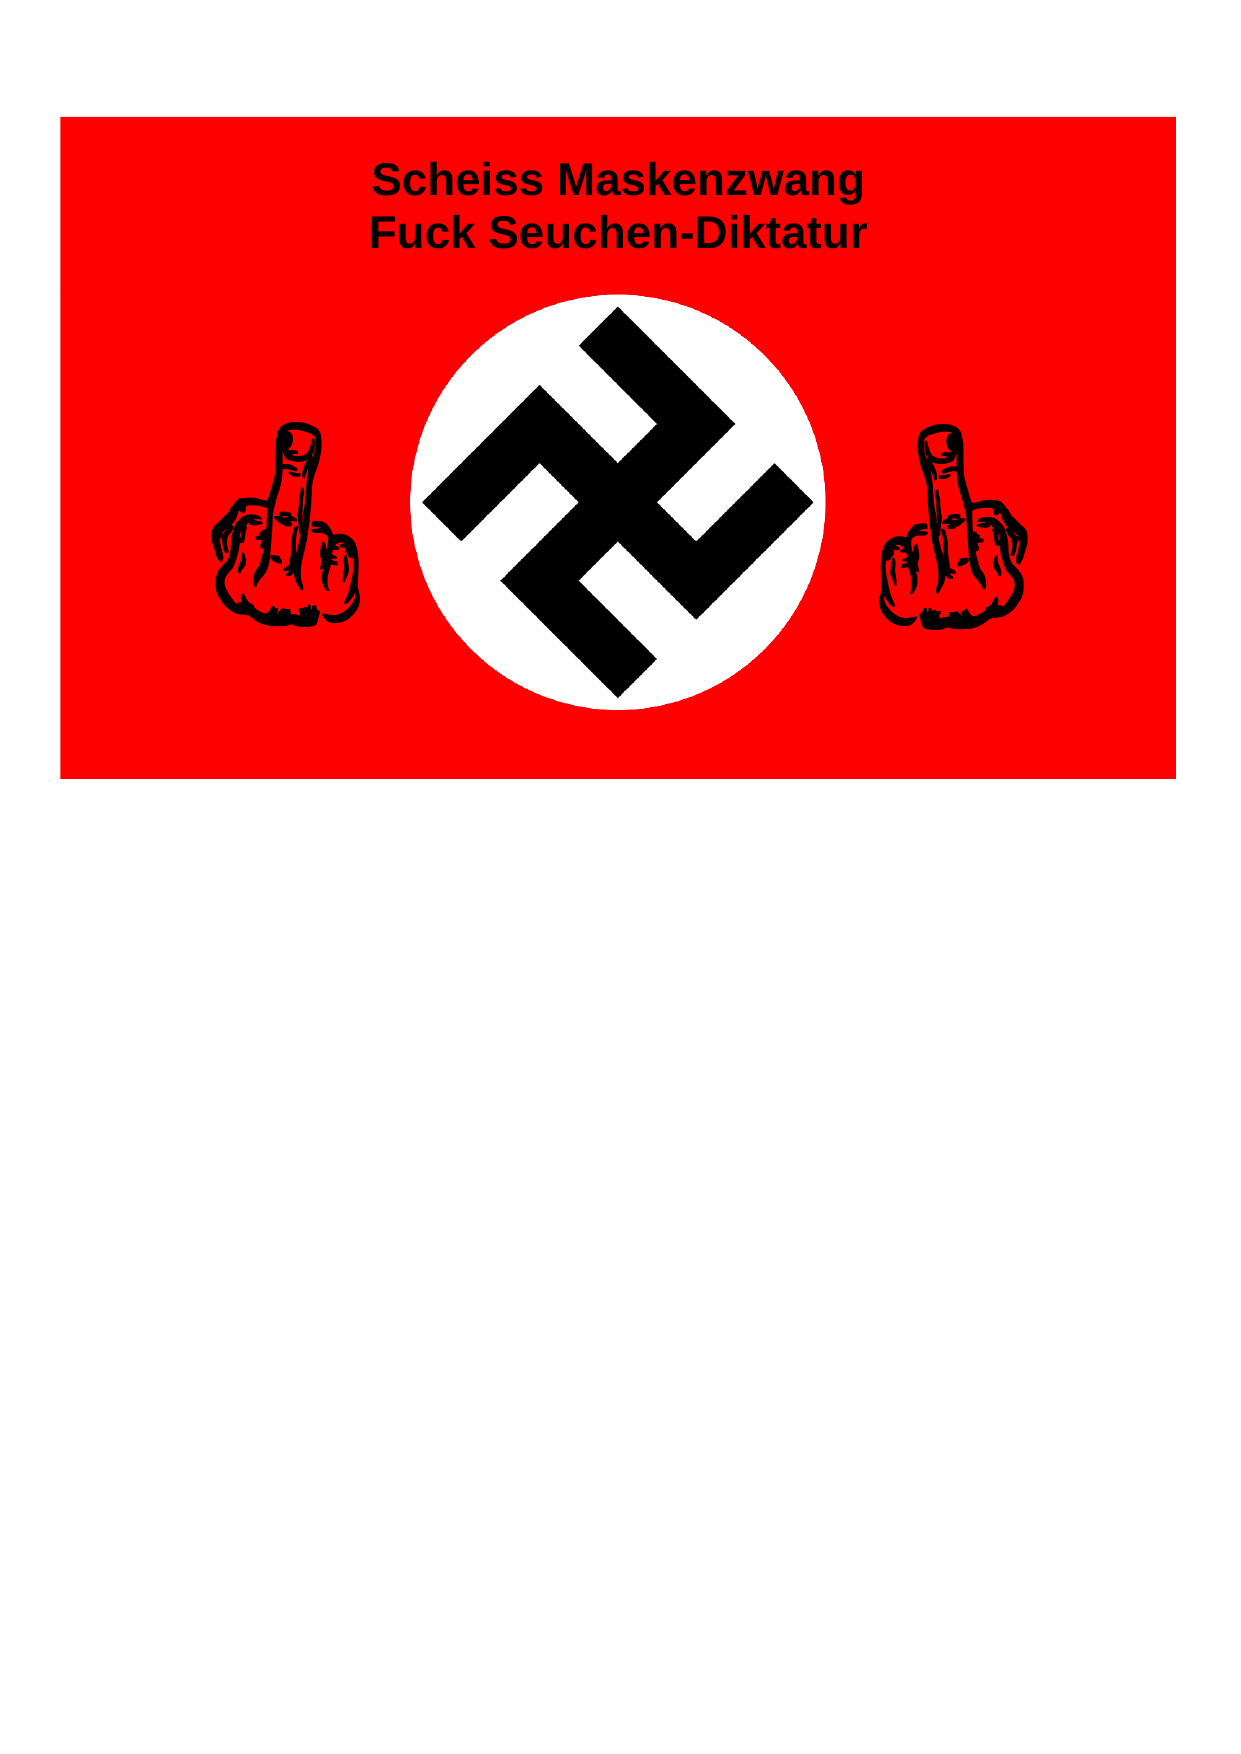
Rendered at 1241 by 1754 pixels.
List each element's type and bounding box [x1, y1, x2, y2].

picture [157, 294, 1079, 779]
